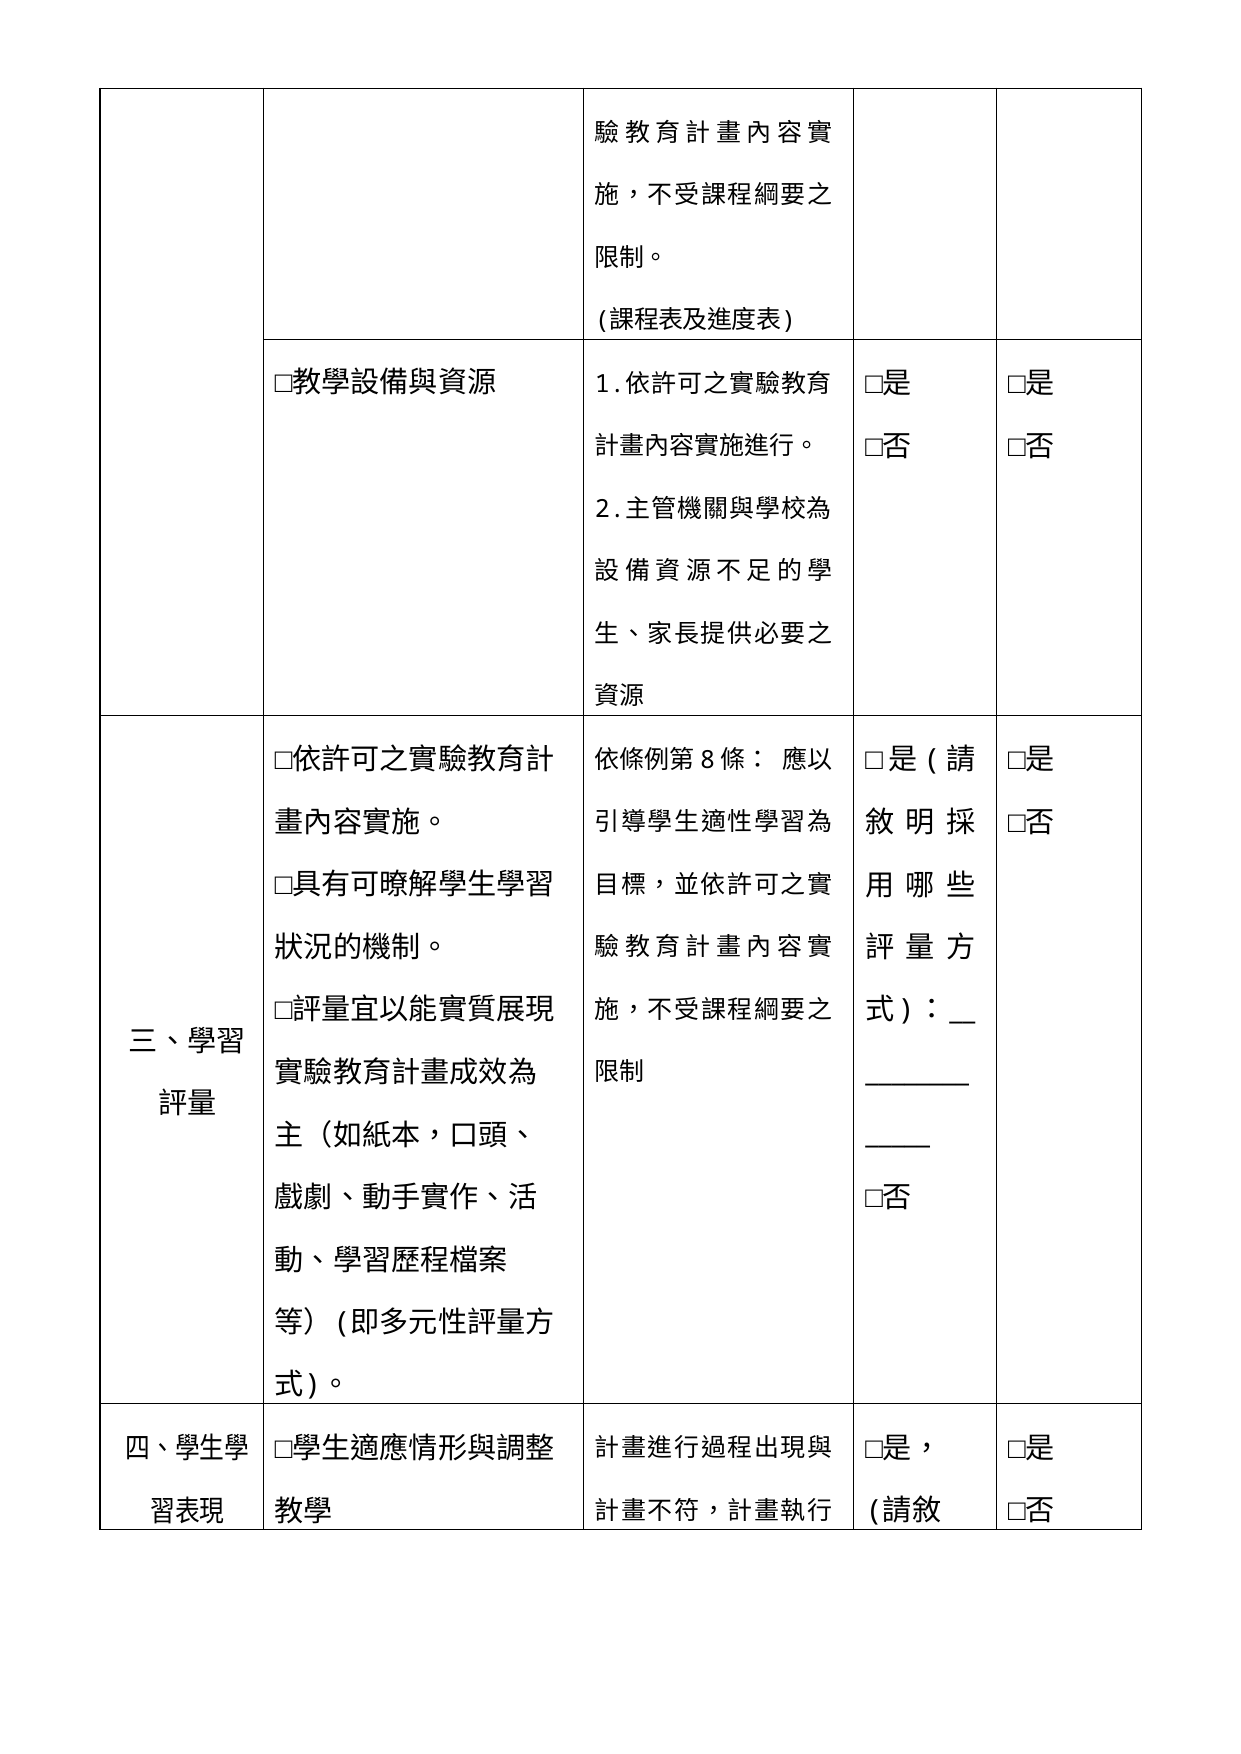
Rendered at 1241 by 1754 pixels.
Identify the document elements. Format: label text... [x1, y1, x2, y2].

table_cell [854, 89, 996, 338]
table_cell 計畫進行過程出現與計畫不符，計畫執行 [584, 1404, 853, 1529]
table_cell □是 □否 [854, 340, 996, 714]
table_cell 依條例第8條： 應以引導學生適性學習為目標，並依許可之實驗教育計畫內容實施，不受課程綱要之限制 [584, 716, 853, 1403]
table_cell □是 □否 [997, 1404, 1141, 1529]
table_cell [997, 89, 1141, 338]
table_cell □是， (請敘 [854, 1404, 996, 1529]
table_cell [101, 89, 263, 714]
table_cell 1.依許可之實驗教育計畫內容實施進行。 2.主管機關與學校為設備資源不足的學生、家長提供必要之資源 [584, 340, 853, 714]
table_cell □教學設備與資源 [264, 340, 583, 714]
table_cell □依許可之實驗教育計畫內容實施。 □具有可暸解學生學習狀況的機制。 □評量宜以能實質展現實驗教育計畫成效為主（如紙本，口頭、戲劇、動手實作、活動、學習歷程檔案等）(即多元性評量方式)。 [264, 716, 583, 1403]
table_cell 三、學習評量 [101, 716, 263, 1403]
table_cell [264, 89, 583, 338]
table_cell □學生適應情形與調整教學 [264, 1404, 583, 1529]
table_cell □是 □否 [997, 340, 1141, 714]
table_cell 四、學生學習表現 [101, 1404, 263, 1529]
table_cell 驗教育計畫內容實施，不受課程綱要之限制。 (課程表及進度表) [584, 89, 853, 338]
table_cell □是 □否 [997, 716, 1141, 1403]
table_cell □是(請敘明採用哪些評量方式)：_______________ □否 [854, 716, 996, 1403]
